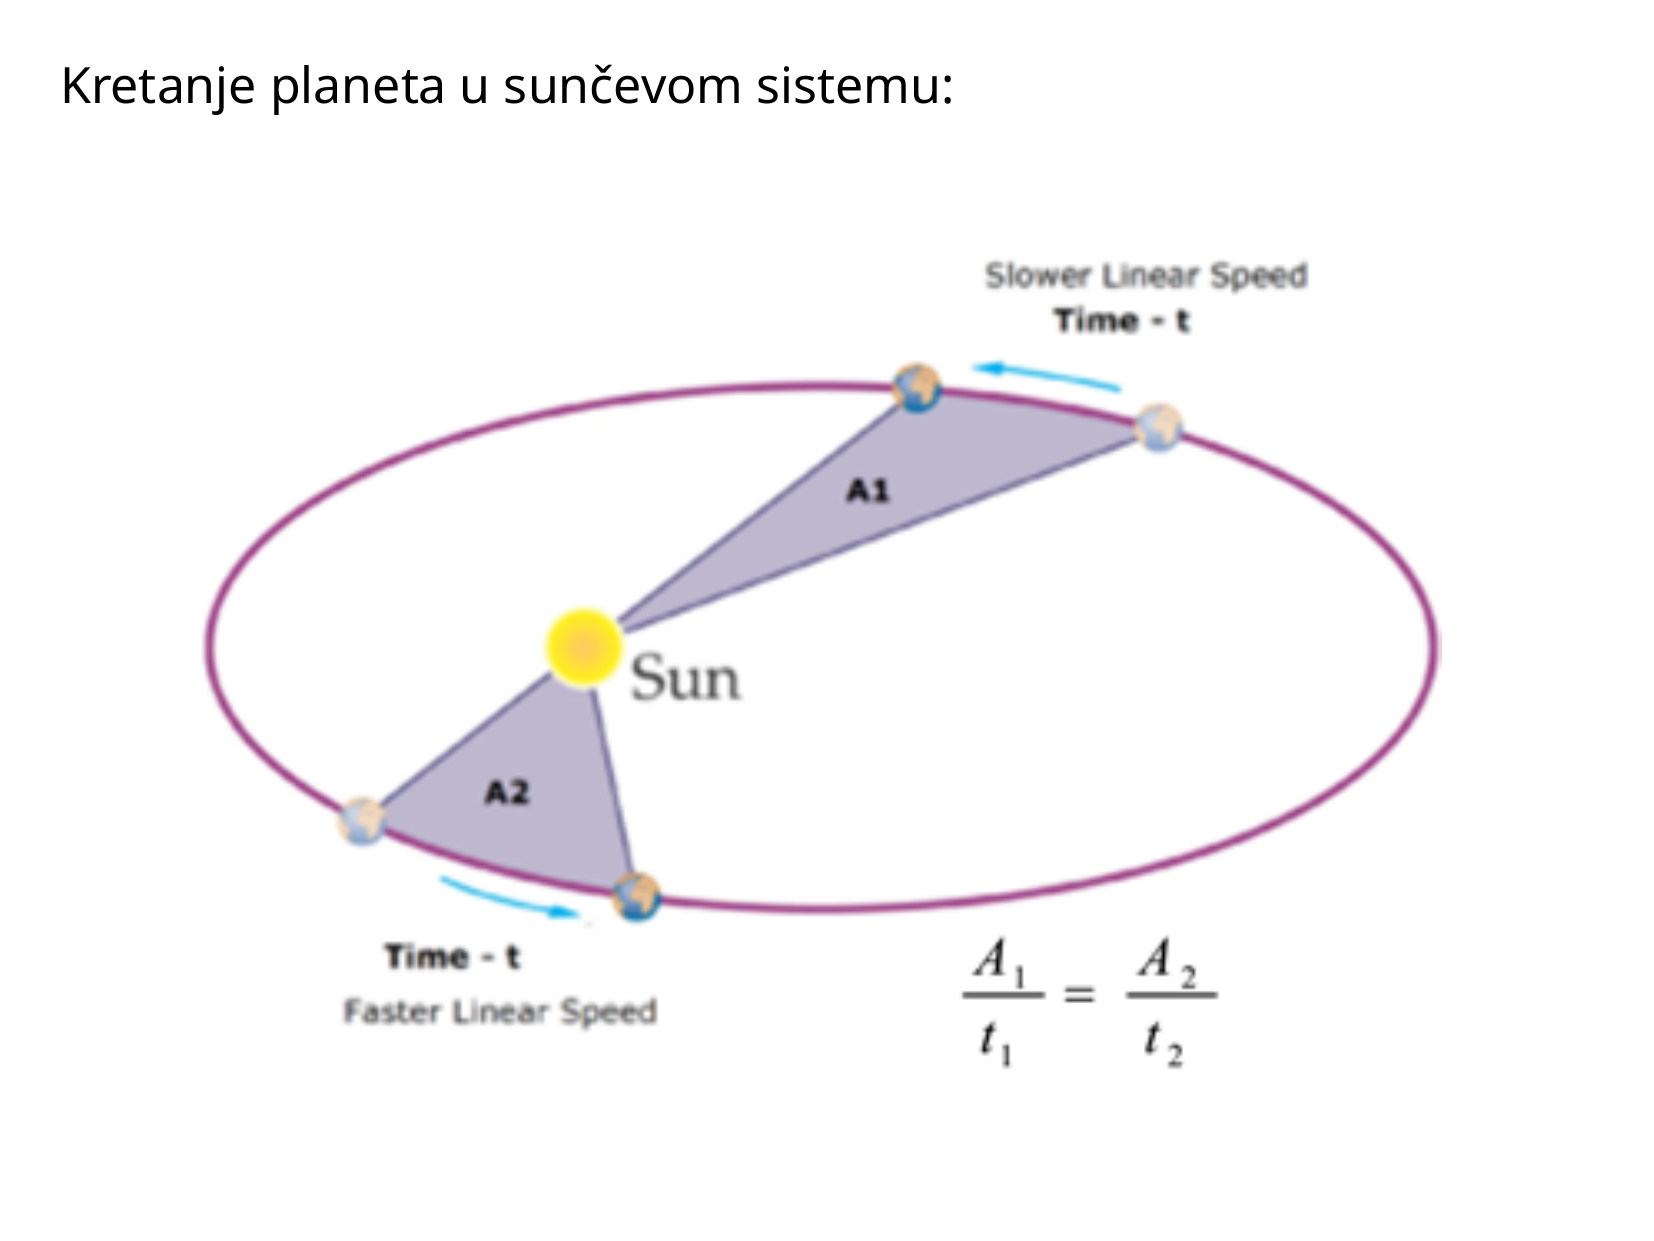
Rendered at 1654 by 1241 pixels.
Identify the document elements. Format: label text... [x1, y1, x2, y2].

picture [200, 223, 1442, 1106]
title Kretanje planeta u sunčevom sistemu: [59, 17, 1648, 150]
